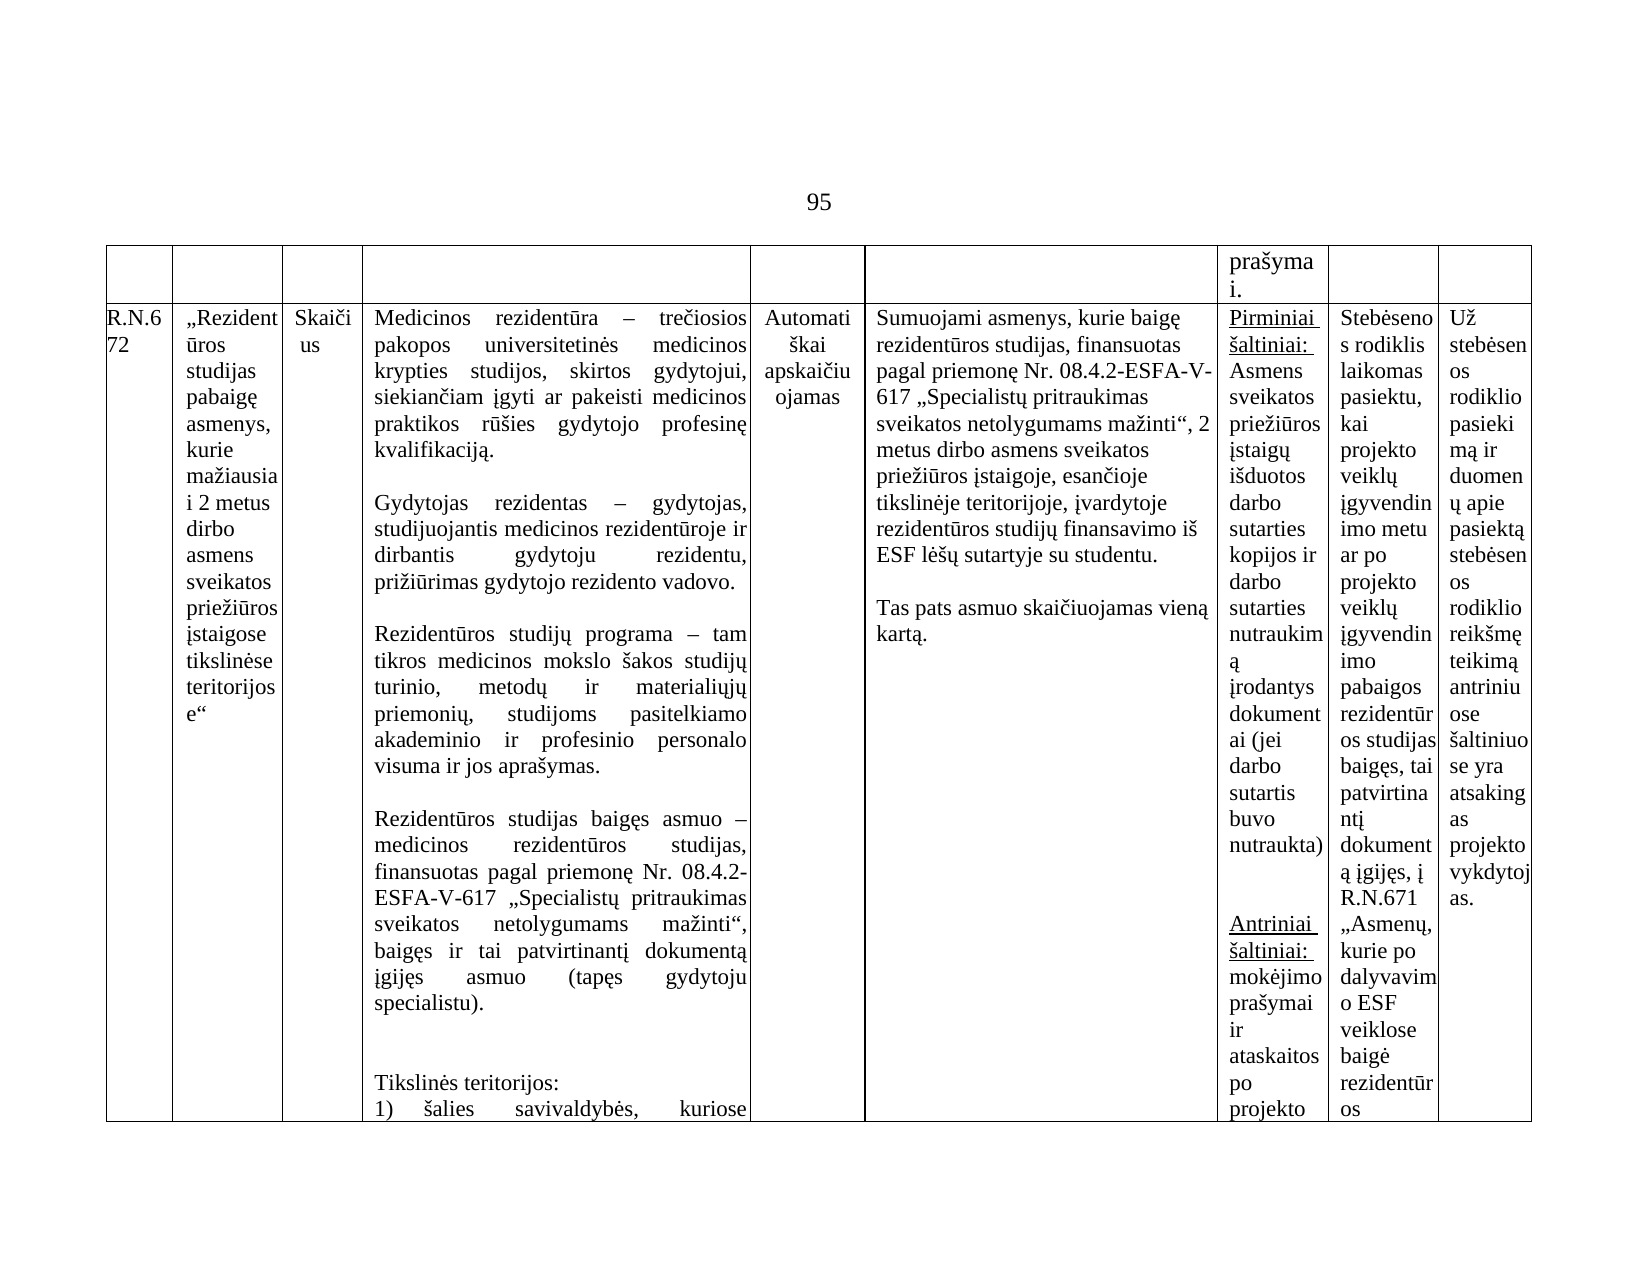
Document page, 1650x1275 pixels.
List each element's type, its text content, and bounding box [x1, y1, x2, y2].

table_cell Medicinos rezidentūra – trečiosios pakopos universitetinės medicinos krypties studijos, skirtos gydytojui, siekiančiam įgyti ar pakeisti medicinos praktikos rūšies gydytojo profesinę kvalifikaciją. Gydytojas rezidentas – gydytojas, studijuojantis medicinos rezidentūroje ir dirbantis gydytoju rezidentu, prižiūrimas gydytojo rezidento vadovo. Rezidentūros studijų programa – tam tikros medicinos mokslo šakos studijų turinio, metodų ir materialiųjų priemonių, studijoms pasitelkiamo akademinio ir profesinio personalo visuma ir jos aprašymas. Rezidentūros studijas baigęs asmuo – medicinos rezidentūros studijas, finansuotas pagal priemonę Nr. 08.4.2-ESFA-V-617 „Specialistų pritraukimas sveikatos netolygumams mažinti“, baigęs ir tai patvirtinantį dokumentą įgijęs asmuo (tapęs gydytoju specialistu). Tikslinės teritorijos: 1) šalies savivaldybės, kuriose [363, 304, 750, 1121]
table_cell R.N.672 [107, 304, 172, 1121]
table_cell Sumuojami asmenys, kurie baigę rezidentūros studijas, finansuotas pagal priemonę Nr. 08.4.2-ESFA-V-617 „Specialistų pritraukimas sveikatos netolygumams mažinti“, 2 metus dirbo asmens sveikatos priežiūros įstaigoje, esančioje tikslinėje teritorijoje, įvardytoje rezidentūros studijų finansavimo iš ESF lėšų sutartyje su studentu. Tas pats asmuo skaičiuojamas vieną kartą. [866, 304, 1217, 1121]
table_cell Pirminiai šaltiniai: Asmens sveikatos priežiūros įstaigų išduotos darbo sutarties kopijos ir darbo sutarties nutraukimą įrodantys dokumentai (jei darbo sutartis buvo nutraukta) Antriniai šaltiniai: mokėjimo prašymai ir ataskaitos po projekto [1218, 304, 1328, 1121]
table_cell Stebėsenos rodiklis laikomas pasiektu, kai projekto veiklų įgyvendinimo metu ar po projekto veiklų įgyvendinimo pabaigos rezidentūros studijas baigęs, tai patvirtinantį dokumentą įgijęs, į R.N.671 „Asmenų, kurie po dalyvavimo ESF veiklose baigė rezidentūros [1329, 304, 1438, 1121]
table_cell Automatiškai apskaičiuojamas [751, 304, 864, 1121]
table_cell Už stebėsenos rodiklio pasiekimą ir duomenų apie pasiektą stebėsenos rodiklio reikšmę teikimą antriniuose šaltiniuose yra atsakingas projekto vykdytojas. [1439, 304, 1531, 1121]
table_cell „Rezidentūros studijas pabaigę asmenys, kurie mažiausiai 2 metus dirbo asmens sveikatos priežiūros įstaigose tikslinėse teritorijose“ [173, 304, 282, 1121]
table_cell [107, 246, 172, 303]
table_cell Skaičius [283, 304, 362, 1121]
table_cell [1329, 246, 1438, 303]
table_cell [866, 246, 1217, 303]
table_cell [173, 246, 282, 303]
table_cell [1439, 246, 1531, 303]
table_cell [283, 246, 362, 303]
table_cell [751, 246, 864, 303]
table_cell [363, 246, 750, 303]
table_cell prašymai. [1218, 246, 1328, 303]
